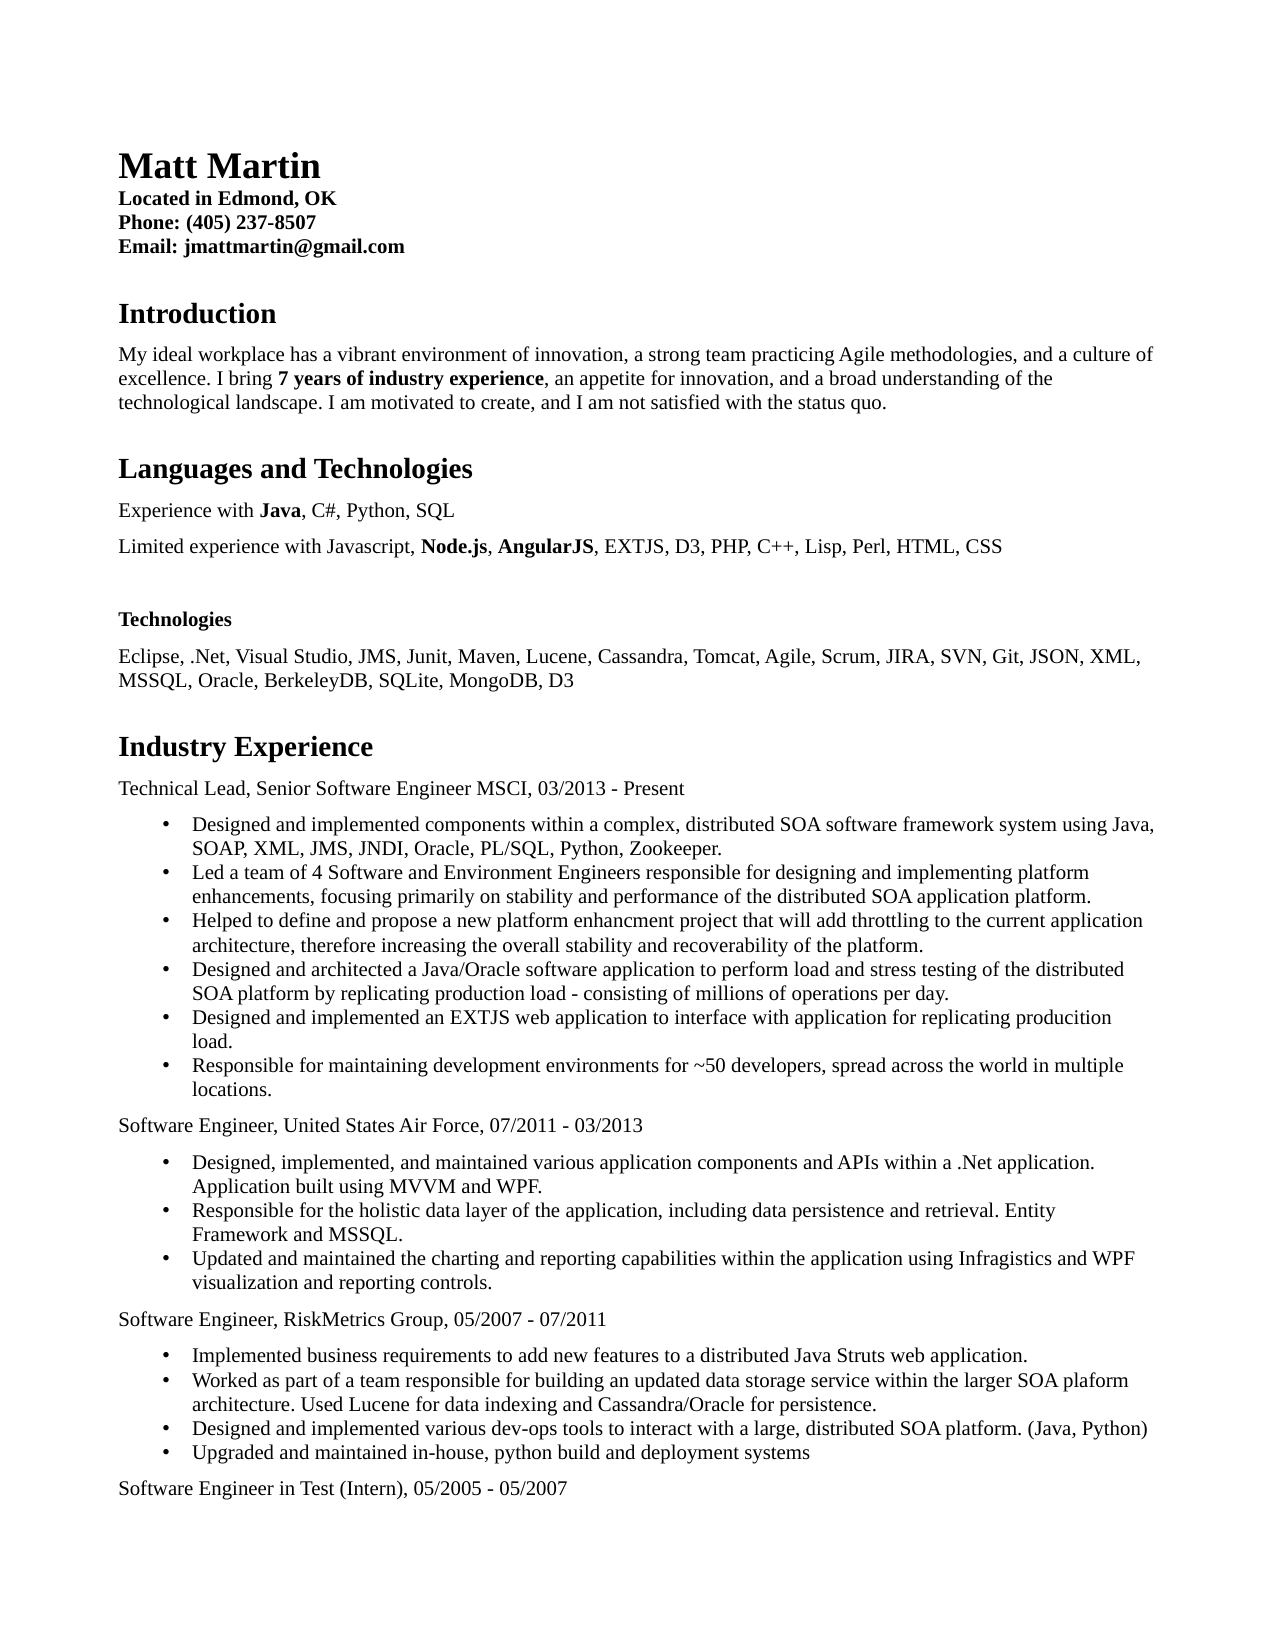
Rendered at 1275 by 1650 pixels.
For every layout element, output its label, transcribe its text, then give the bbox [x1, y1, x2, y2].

subtitle Matt Martin Located in Edmond, OK Phone: (405) 237-8507 Email: jmattmartin@gmail.com [118, 143, 1157, 258]
text Limited experience with Javascript, Node.js, AngularJS, EXTJS, D3, PHP, C++, Lisp, Perl, HTML, CSS [118, 534, 1157, 558]
subtitle Industry Experience [118, 729, 1157, 763]
list Designed, implemented, and maintained various application components and APIs within a .Net application. Application built using MVVM and WPF. [162, 1150, 1157, 1198]
subtitle Introduction [118, 296, 1157, 329]
list Designed and implemented various dev-ops tools to interact with a large, distributed SOA platform. (Java, Python) [162, 1416, 1157, 1440]
list Responsible for the holistic data layer of the application, including data persistence and retrieval. Entity Framework and MSSQL. [162, 1198, 1157, 1246]
text Experience with Java, C#, Python, SQL [118, 498, 1157, 522]
text Eclipse, .Net, Visual Studio, JMS, Junit, Maven, Lucene, Cassandra, Tomcat, Agile, Scrum, JIRA, SVN, Git, JSON, XML, MSSQL, Oracle, BerkeleyDB, SQLite, MongoDB, D3 [118, 644, 1157, 692]
text Software Engineer in Test (Intern), 05/2005 - 05/2007 [118, 1476, 1157, 1500]
list Updated and maintained the charting and reporting capabilities within the application using Infragistics and WPF visualization and reporting controls. [162, 1246, 1157, 1294]
subtitle Languages and Technologies [118, 452, 1157, 485]
text My ideal workplace has a vibrant environment of innovation, a strong team practicing Agile methodologies, and a culture of excellence. I bring 7 years of industry experience, an appetite for innovation, and a broad understanding of the technological landscape. I am motivated to create, and I am not satisfied with the status quo. [118, 342, 1157, 414]
list Worked as part of a team responsible for building an updated data storage service within the larger SOA plaform architecture. Used Lucene for data indexing and Cassandra/Oracle for persistence. [162, 1367, 1157, 1416]
list Designed and implemented an EXTJS web application to interface with application for replicating producition load. [162, 1005, 1157, 1053]
list Designed and architected a Java/Oracle software application to perform load and stress testing of the distributed SOA platform by replicating production load - consisting of millions of operations per day. [162, 957, 1157, 1005]
list Implemented business requirements to add new features to a distributed Java Struts web application. [162, 1343, 1157, 1367]
text Technical Lead, Senior Software Engineer MSCI, 03/2013 - Present [118, 776, 1157, 800]
text Software Engineer, RiskMetrics Group, 05/2007 - 07/2011 [118, 1307, 1157, 1331]
text Software Engineer, United States Air Force, 07/2011 - 03/2013 [118, 1113, 1157, 1137]
list Designed and implemented components within a complex, distributed SOA software framework system using Java, SOAP, XML, JMS, JNDI, Oracle, PL/SQL, Python, Zookeeper. [162, 812, 1157, 860]
list Helped to define and propose a new platform enhancment project that will add throttling to the current application architecture, therefore increasing the overall stability and recoverability of the platform. [162, 908, 1157, 957]
list Upgraded and maintained in-house, python build and deployment systems [162, 1440, 1157, 1464]
list Responsible for maintaining development environments for ~50 developers, spread across the world in multiple locations. [162, 1053, 1157, 1101]
text Technologies [118, 607, 1157, 631]
list Led a team of 4 Software and Environment Engineers responsible for designing and implementing platform enhancements, focusing primarily on stability and performance of the distributed SOA application platform. [162, 860, 1157, 908]
